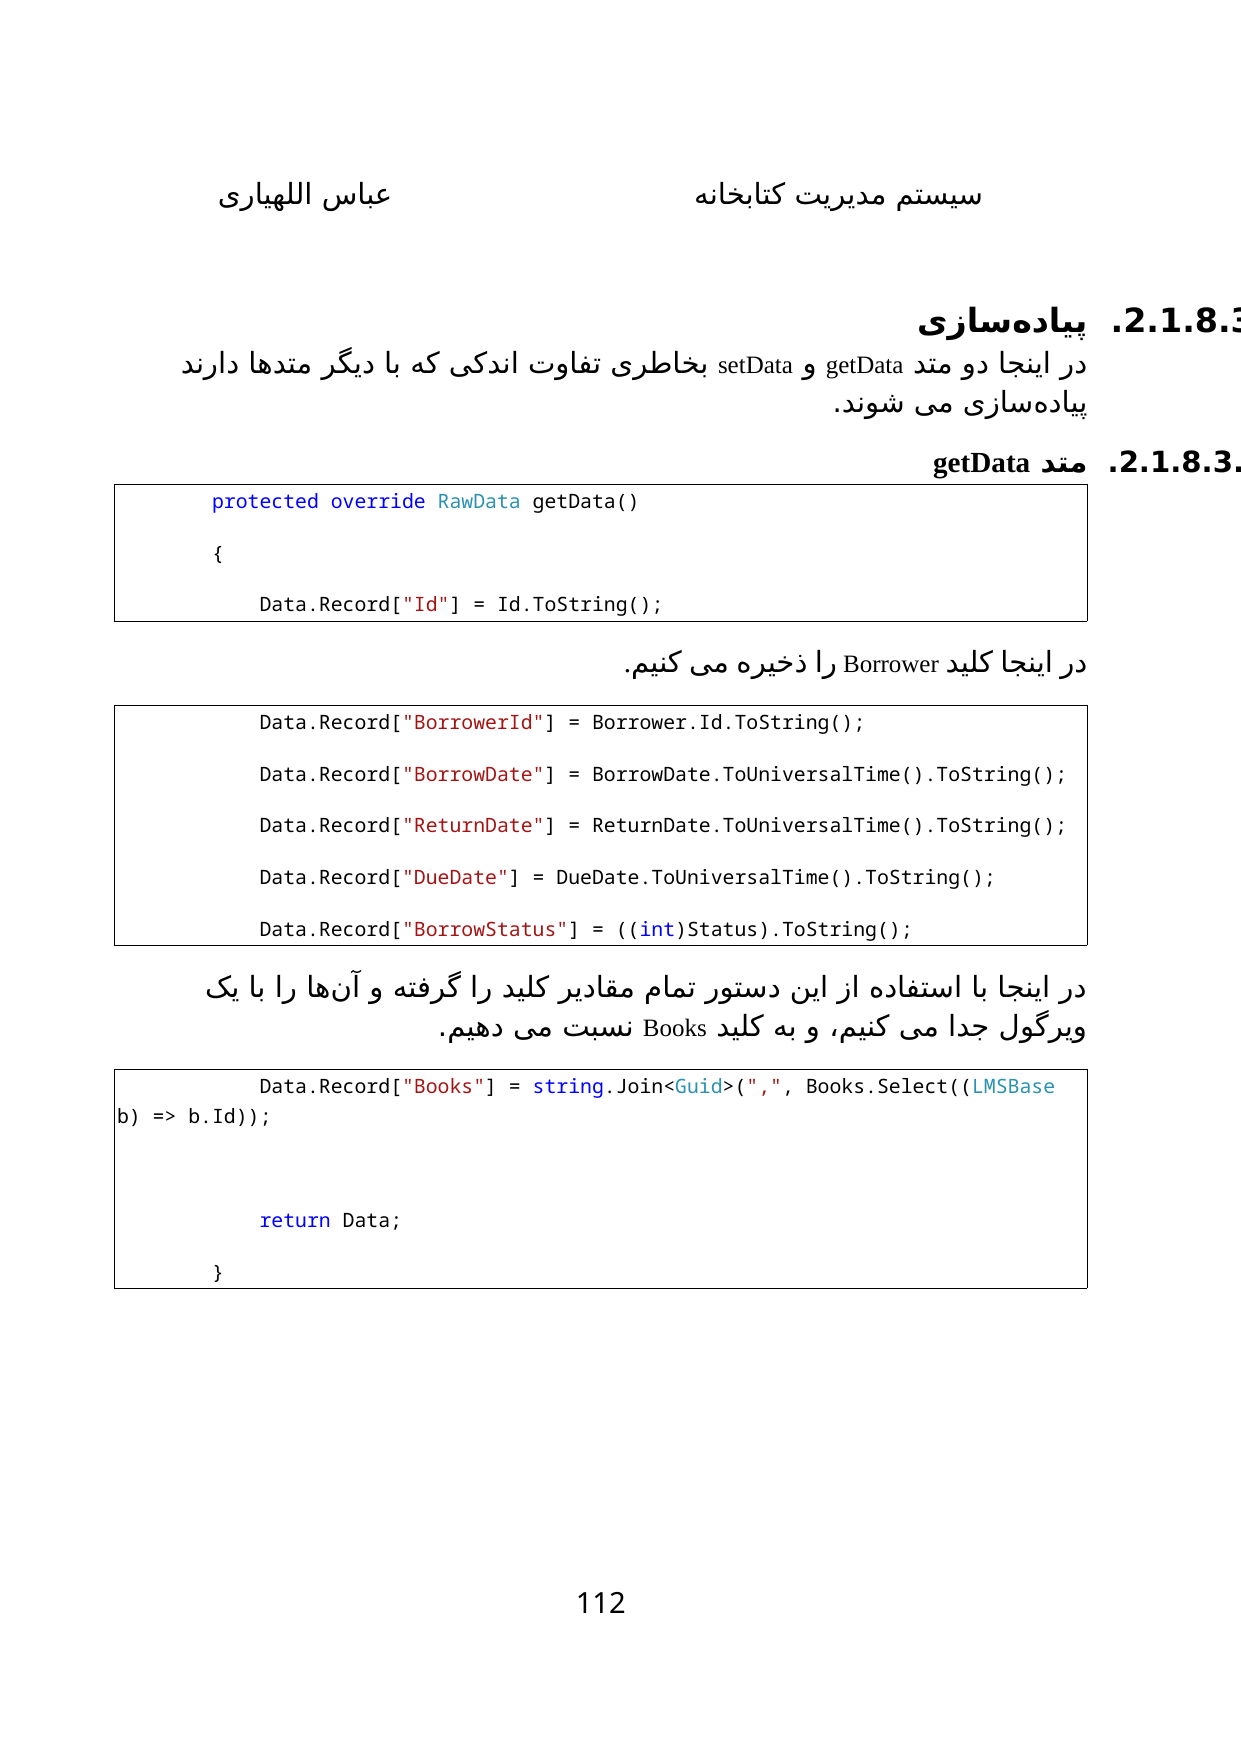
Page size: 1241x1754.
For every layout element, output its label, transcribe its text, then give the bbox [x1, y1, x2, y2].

text Data.Record["BorrowStatus"] = ((int)Status).ToString(); [115, 912, 1087, 945]
text { [115, 536, 1087, 566]
text در اینجا دو متد getData و setData بخاطری تفاوت اندکی که با دیگر متدها دارند پیاده‌سازی می شوند. [114, 346, 1087, 419]
text Data.Record["BorrowerId"] = Borrower.Id.ToString(); [115, 706, 1087, 735]
subtitle پیاده‌سازی [114, 301, 1087, 340]
text Data.Record["ReturnDate"] = ReturnDate.ToUniversalTime().ToString(); [115, 808, 1087, 838]
text protected override RawData getData() [115, 485, 1087, 514]
text Data.Record["DueDate"] = DueDate.ToUniversalTime().ToString(); [115, 860, 1087, 890]
text در اینجا کلید Borrower را ذخیره می کنیم. [114, 646, 1087, 679]
text } [115, 1255, 1087, 1288]
text return Data; [115, 1203, 1087, 1233]
text در اینجا با استفاده از این دستور تمام مقادیر کلید را گرفته و آن‌ها را با یک ویرگول جدا می کنیم، و به کلید Books نسبت می دهیم. [114, 970, 1087, 1043]
text Data.Record["Id"] = Id.ToString(); [115, 587, 1087, 621]
subtitle متد getData [114, 445, 1087, 479]
text Data.Record["BorrowDate"] = BorrowDate.ToUniversalTime().ToString(); [115, 757, 1087, 787]
text Data.Record["Books"] = string.Join<Guid>(",", Books.Select((LMSBase b) => b.Id)); [115, 1070, 1087, 1130]
